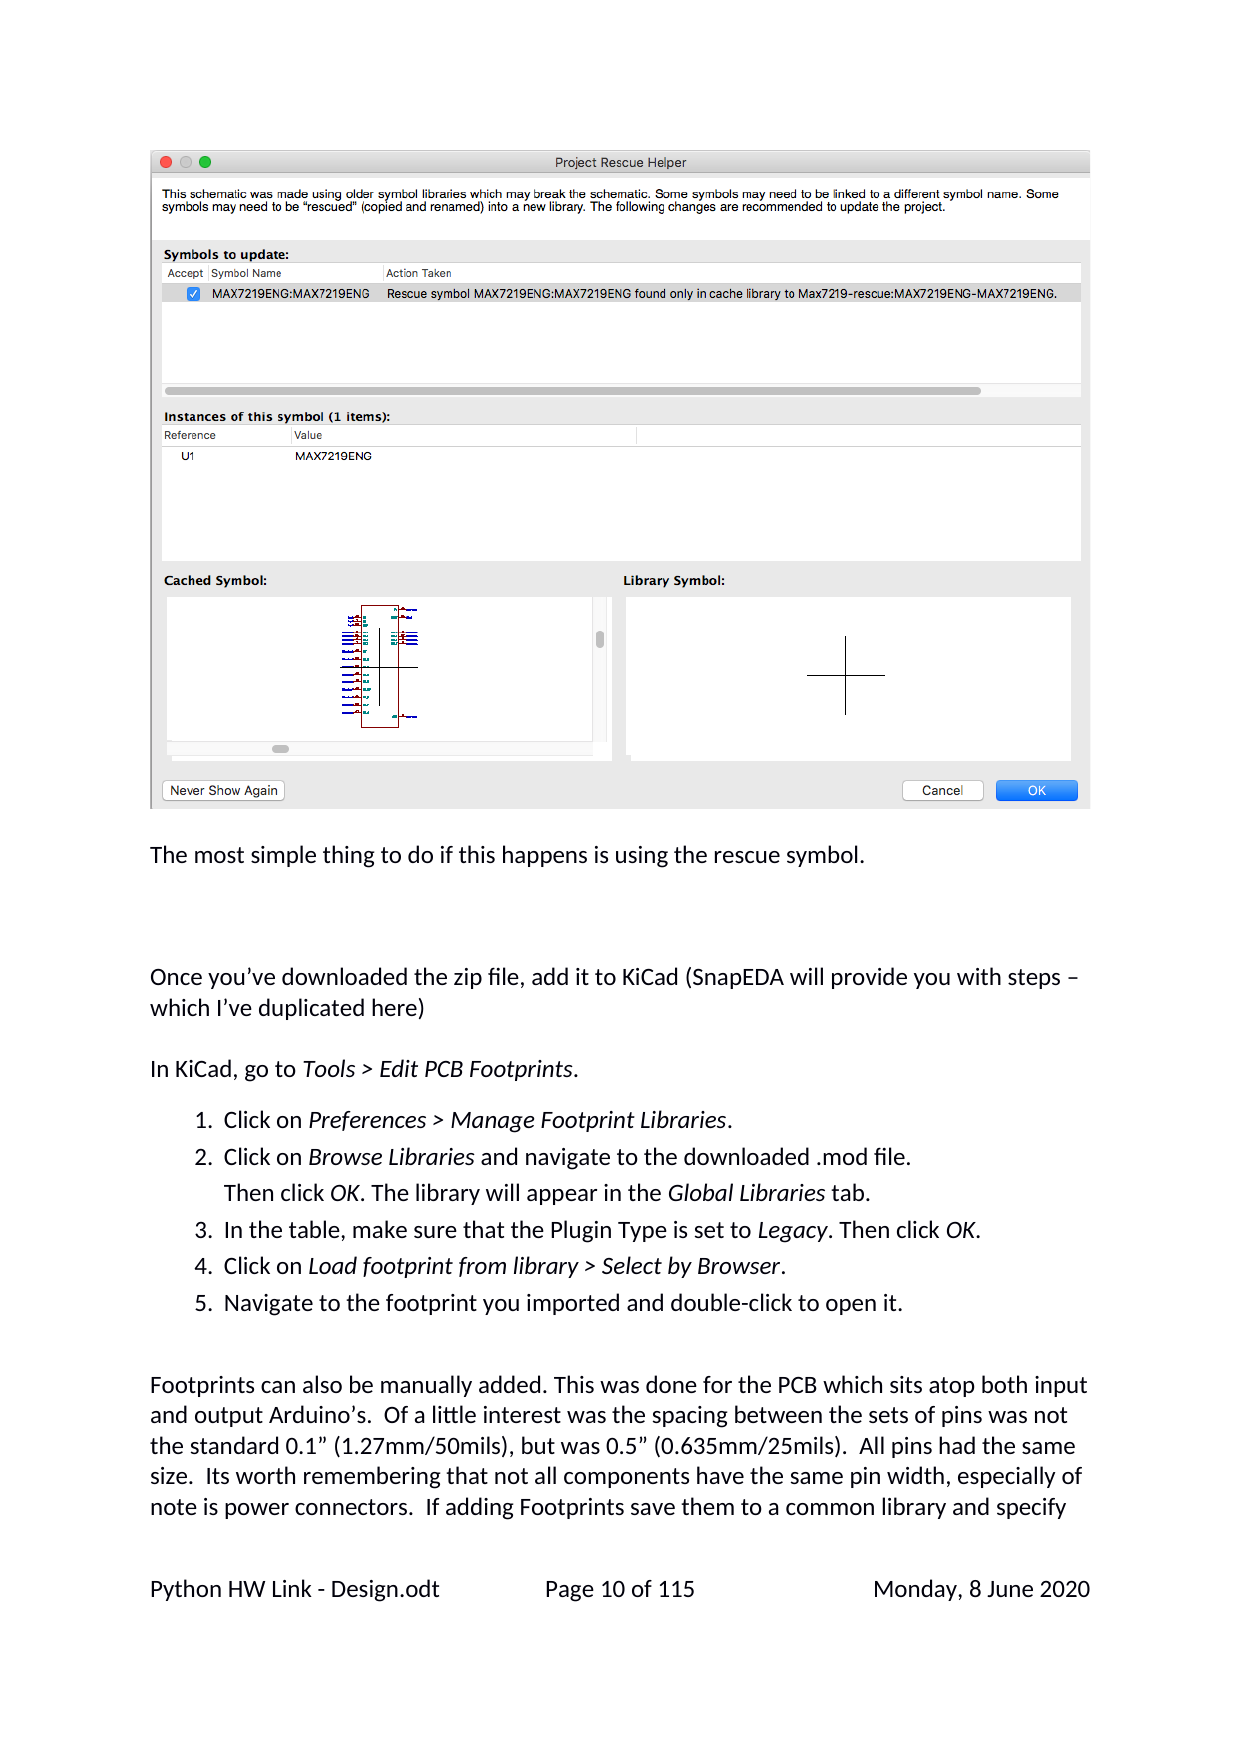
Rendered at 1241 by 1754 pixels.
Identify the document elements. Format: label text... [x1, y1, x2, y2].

text Footprints can also be manually added. This was done for the PCB which sits atop both input and output Arduino’s. Of a little interest was the spacing between the sets of pins was not the standard 0.1” (1.27mm/50mils), but was 0.5” (0.635mm/25mils). All pins had the same size. Its worth remembering that not all components have the same pin width, especially of note is power connectors. If adding Footprints save them to a common library and specify [150, 1369, 1090, 1521]
text Once you’ve downloaded the zip file, add it to KiCad (SnapEDA will provide you with steps – which I’ve duplicated here) [150, 962, 1090, 1023]
text In KiCad, go to Tools > Edit PCB Footprints. [150, 1053, 1090, 1084]
list Navigate to the footprint you imported and double-click to open it. [194, 1287, 1090, 1318]
list Click on Browse Libraries and navigate to the downloaded .mod file. Then click OK. The library will appear in the Global Libraries tab. [194, 1141, 1090, 1208]
text The most simple thing to do if this happens is using the rescue symbol. [150, 839, 1090, 870]
list In the table, make sure that the Plugin Type is set to Legacy. Then click OK. [194, 1214, 1090, 1244]
list Click on Preferences > Manage Footprint Libraries. [194, 1104, 1090, 1135]
list Click on Load footprint from library > Select by Browser. [194, 1251, 1090, 1281]
picture [150, 150, 1091, 809]
